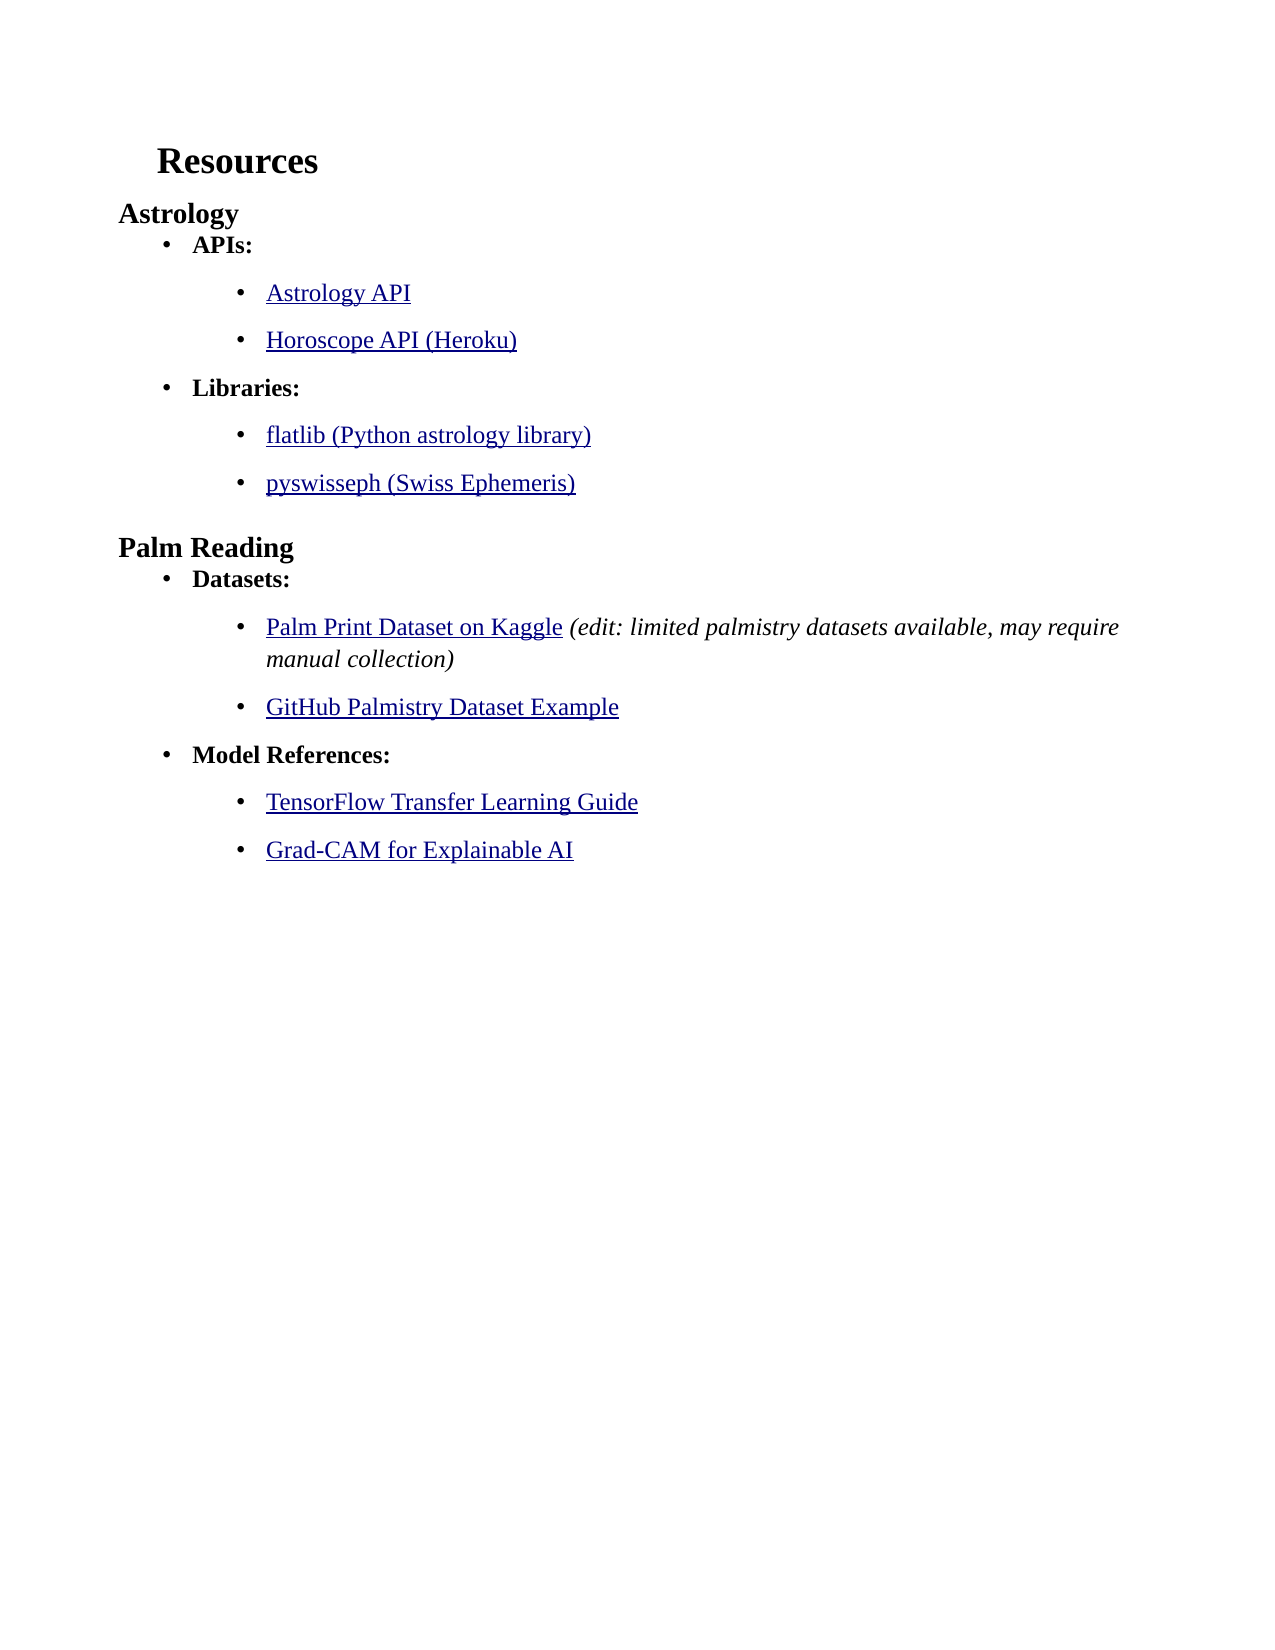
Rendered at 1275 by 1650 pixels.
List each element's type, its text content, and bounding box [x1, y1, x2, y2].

list GitHub Palmistry Dataset Example [236, 692, 1157, 721]
list TensorFlow Transfer Learning Guide [236, 787, 1157, 816]
list pyswisseph (Swiss Ephemeris) [236, 468, 1157, 497]
subtitle Palm Reading [118, 530, 1157, 564]
subtitle Astrology [118, 197, 1157, 230]
list Datasets: [162, 564, 1157, 593]
list Palm Print Dataset on Kaggle (edit: limited palmistry datasets available, may require manual collection) [236, 612, 1157, 673]
list flatlib (Python astrology library) [236, 421, 1157, 449]
list Horoscope API (Heroku) [236, 325, 1157, 354]
subtitle 🔗 Resources [118, 139, 1157, 182]
list APIs: [162, 230, 1157, 259]
list Libraries: [162, 373, 1157, 402]
list Astrology API [236, 278, 1157, 307]
list Grad-CAM for Explainable AI [236, 835, 1157, 864]
list Model References: [162, 740, 1157, 768]
